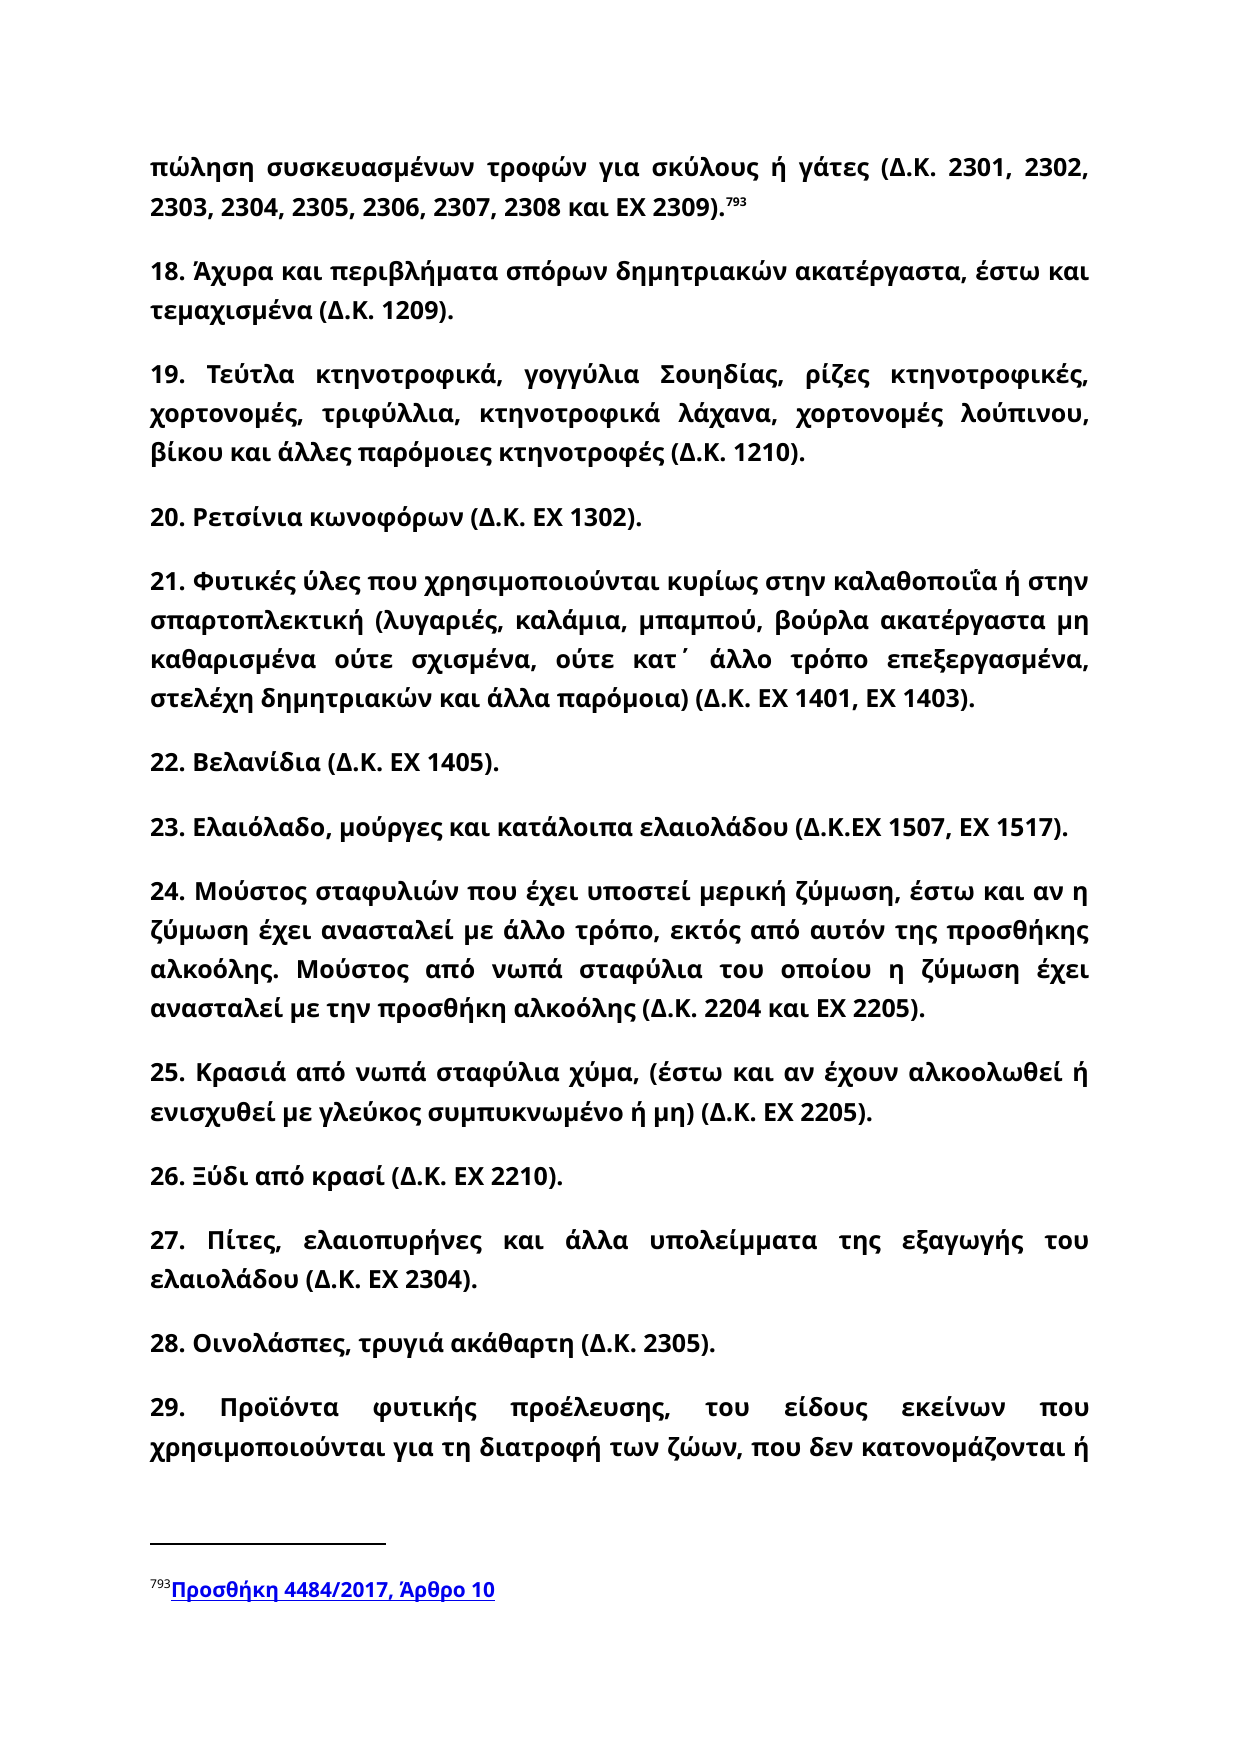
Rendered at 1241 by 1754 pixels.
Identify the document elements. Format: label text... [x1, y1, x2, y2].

text 23. Ελαιόλαδο, μούργες και κατάλοιπα ελαιολάδου (Δ.Κ.ΕΧ 1507, ΕΧ 1517). [150, 809, 1090, 843]
text 27. Πίτες, ελαιοπυρήνες και άλλα υπολείμματα της εξαγωγής του ελαιολάδου (Δ.Κ. ΕΧ 2304). [150, 1222, 1090, 1296]
text 18. Άχυρα και περιβλήματα σπόρων δημητριακών ακατέργαστα, έστω και τεμαχισμένα (Δ.Κ. 1209). [150, 253, 1090, 327]
text 20. Ρετσίνια κωνοφόρων (Δ.Κ. ΕΧ 1302). [150, 499, 1090, 533]
text 21. Φυτικές ύλες που χρησιμοποιούνται κυρίως στην καλαθοποιΐα ή στην σπαρτοπλεκτική (λυγαριές, καλάμια, μπαμπού, βούρλα ακατέργαστα μη καθαρισμένα ούτε σχισμένα, ούτε κατ΄ άλλο τρόπο επεξεργασμένα, στελέχη δημητριακών και άλλα παρόμοια) (Δ.Κ. ΕΧ 1401, ΕΧ 1403). [150, 563, 1090, 715]
text 22. Βελανίδια (Δ.Κ. ΕΧ 1405). [150, 745, 1090, 779]
text 28. Οινολάσπες, τρυγιά ακάθαρτη (Δ.Κ. 2305). [150, 1326, 1090, 1360]
text 19. Τεύτλα κτηνοτροφικά, γογγύλια Σουηδίας, ρίζες κτηνοτροφικές, χορτονομές, τριφύλλια, κτηνοτροφικά λάχανα, χορτονομές λούπινου, βίκου και άλλες παρόμοιες κτηνοτροφές (Δ.Κ. 1210). [150, 357, 1090, 469]
text 24. Μούστος σταφυλιών που έχει υποστεί μερική ζύμωση, έστω και αν η ζύμωση έχει ανασταλεί με άλλο τρόπο, εκτός από αυτόν της προσθήκης αλκοόλης. Μούστος από νωπά σταφύλια του οποίου η ζύμωση έχει ανασταλεί με την προσθήκη αλκοόλης (Δ.Κ. 2204 και ΕΧ 2205). [150, 873, 1090, 1025]
text 29. Προϊόντα φυτικής προέλευσης, του είδους εκείνων που χρησιμοποιούνται για τη διατροφή των ζώων, που δεν κατονομάζονται ή [150, 1390, 1090, 1463]
text Προσθήκη 4484/2017, Άρθρο 10 [150, 1576, 1090, 1604]
text πώληση συσκευασμένων τροφών για σκύλους ή γάτες (Δ.Κ. 2301, 2302, 2303, 2304, 2305, 2306, 2307, 2308 και ΕΧ 2309). [150, 150, 1090, 223]
text 25. Κρασιά από νωπά σταφύλια χύμα, (έστω και αν έχουν αλκοολωθεί ή ενισχυθεί με γλεύκος συμπυκνωμένο ή μη) (Δ.Κ. ΕΧ 2205). [150, 1055, 1090, 1128]
text 26. Ξύδι από κρασί (Δ.Κ. ΕΧ 2210). [150, 1158, 1090, 1192]
